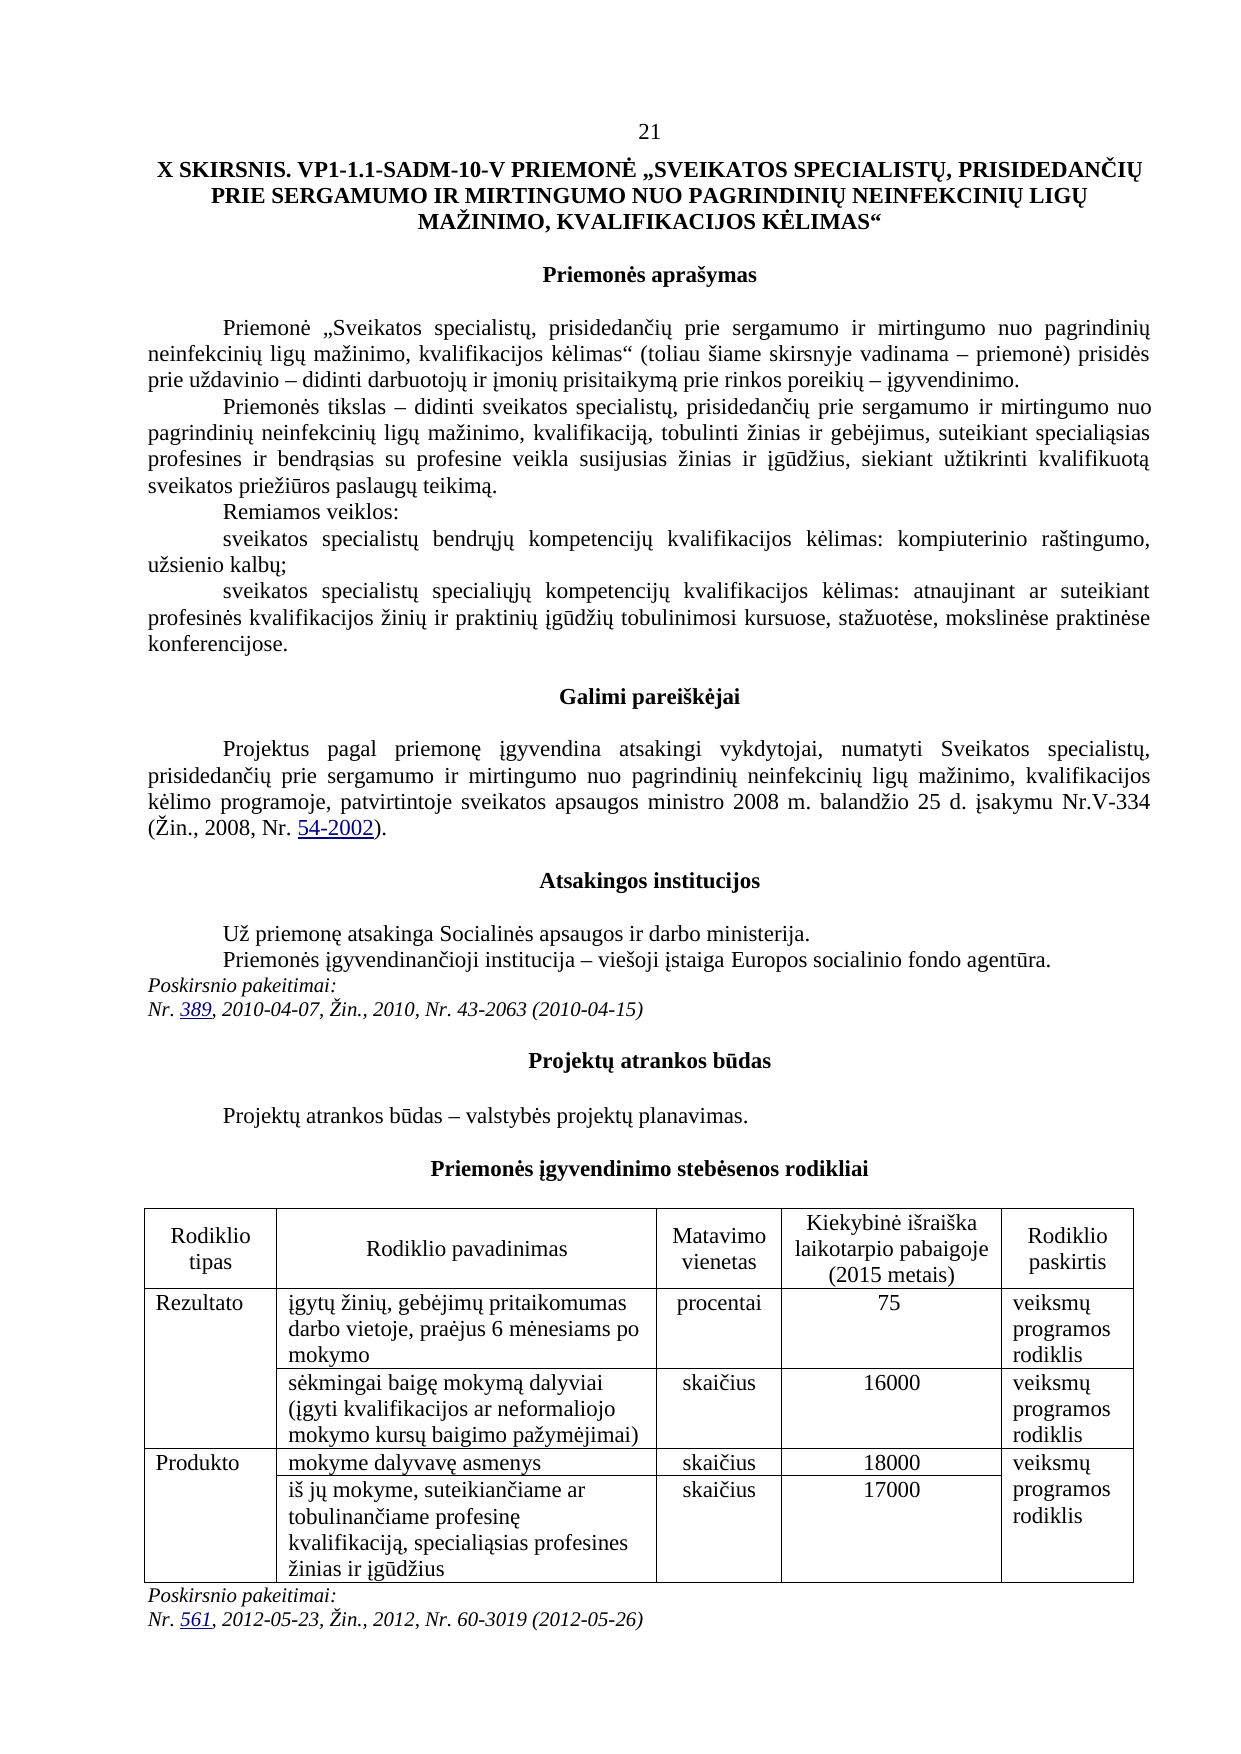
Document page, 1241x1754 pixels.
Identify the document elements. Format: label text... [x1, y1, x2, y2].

text sveikatos specialistų specialiųjų kompetencijų kvalifikacijos kėlimas: atnaujinant ar suteikiant profesinės kvalifikacijos žinių ir praktinių įgūdžių tobulinimosi kursuose, stažuotėse, mokslinėse praktinėse konferencijose. [148, 577, 1152, 656]
table_cell veiksmų programos rodiklis [1002, 1369, 1133, 1448]
table_cell 75 [782, 1289, 1001, 1368]
text Priemonės tikslas – didinti sveikatos specialistų, prisidedančių prie sergamumo ir mirtingumo nuo pagrindinių neinfekcinių ligų mažinimo, kvalifikaciją, tobulinti žinias ir gebėjimus, suteikiant specialiąsias profesines ir bendrąsias su profesine veikla susijusias žinias ir įgūdžius, siekiant užtikrinti kvalifikuotą sveikatos priežiūros paslaugų teikimą. [148, 393, 1152, 498]
table_cell procentai [657, 1289, 781, 1368]
table_cell 16000 [782, 1369, 1001, 1448]
text Galimi pareiškėjai [148, 683, 1152, 709]
table_cell veiksmų programos rodiklis [1002, 1289, 1133, 1368]
text Nr. 561, 2012-05-23, Žin., 2012, Nr. 60-3019 (2012-05-26) [148, 1607, 1152, 1631]
table_header Kiekybinė išraiška laikotarpio pabaigoje (2015 metais) [782, 1209, 1001, 1288]
text Poskirsnio pakeitimai: [148, 1583, 1152, 1607]
table_cell įgytų žinių, gebėjimų pritaikomumas darbo vietoje, praėjus 6 mėnesiams po mokymo [277, 1289, 656, 1368]
table_cell iš jų mokyme, suteikiančiame ar tobulinančiame profesinę kvalifikaciją, specialiąsias profesines žinias ir įgūdžius [277, 1476, 656, 1582]
table_cell sėkmingai baigę mokymą dalyviai (įgyti kvalifikacijos ar neformaliojo mokymo kursų baigimo pažymėjimai) [277, 1369, 656, 1448]
table_cell skaičius [657, 1449, 781, 1475]
table_cell 18000 [782, 1449, 1001, 1475]
text Projektus pagal priemonę įgyvendina atsakingi vykdytojai, numatyti Sveikatos specialistų, prisidedančių prie sergamumo ir mirtingumo nuo pagrindinių neinfekcinių ligų mažinimo, kvalifikacijos kėlimo programoje, patvirtintoje sveikatos apsaugos ministro 2008 m. balandžio 25 d. įsakymu Nr.V-334 (Žin., 2008, Nr. 54-2002). [148, 735, 1152, 841]
table_cell Produkto [145, 1449, 276, 1582]
table_header Matavimo vienetas [657, 1209, 781, 1288]
text Poskirsnio pakeitimai: [148, 973, 1152, 997]
text Nr. 389, 2010-04-07, Žin., 2010, Nr. 43-2063 (2010-04-15) [148, 997, 1152, 1021]
text X SKIRSNIS. VP1-1.1-SADM-10-V PRIEMONĖ „SVEIKATOS SPECIALISTŲ, PRISIDEDANČIŲ PRIE SERGAMUMO IR MIRTINGUMO NUO PAGRINDINIŲ NEINFEKCINIŲ LIGŲ MAŽINIMO, KVALIFIKACIJOS KĖLIMAS“ [148, 156, 1152, 235]
table_cell mokyme dalyvavę asmenys [277, 1449, 656, 1475]
text Už priemonę atsakinga Socialinės apsaugos ir darbo ministerija. [148, 920, 1152, 946]
text Priemonės įgyvendinančioji institucija – viešoji įstaiga Europos socialinio fondo agentūra. [148, 946, 1152, 973]
table_header Rodiklio tipas [145, 1209, 276, 1288]
table_header Rodiklio pavadinimas [277, 1209, 656, 1288]
text sveikatos specialistų bendrųjų kompetencijų kvalifikacijos kėlimas: kompiuterinio raštingumo, užsienio kalbų; [148, 524, 1152, 577]
text Remiamos veiklos: [148, 498, 1152, 524]
table_header Rodiklio paskirtis [1002, 1209, 1133, 1288]
text Priemonė „Sveikatos specialistų, prisidedančių prie sergamumo ir mirtingumo nuo pagrindinių neinfekcinių ligų mažinimo, kvalifikacijos kėlimas“ (toliau šiame skirsnyje vadinama – priemonė) prisidės prie uždavinio – didinti darbuotojų ir įmonių prisitaikymą prie rinkos poreikių – įgyvendinimo. [148, 314, 1152, 393]
text Projektų atrankos būdas [148, 1047, 1152, 1073]
text Projektų atrankos būdas – valstybės projektų planavimas. [148, 1102, 1152, 1128]
table_cell skaičius [657, 1369, 781, 1448]
table_cell veiksmų programos rodiklis [1002, 1449, 1133, 1582]
table_cell 17000 [782, 1476, 1001, 1582]
table_cell skaičius [657, 1476, 781, 1582]
text Priemonės aprašymas [148, 261, 1152, 287]
text Atsakingos institucijos [148, 867, 1152, 893]
table_cell Rezultato [145, 1289, 276, 1448]
text Priemonės įgyvendinimo stebėsenos rodikliai [148, 1155, 1152, 1181]
